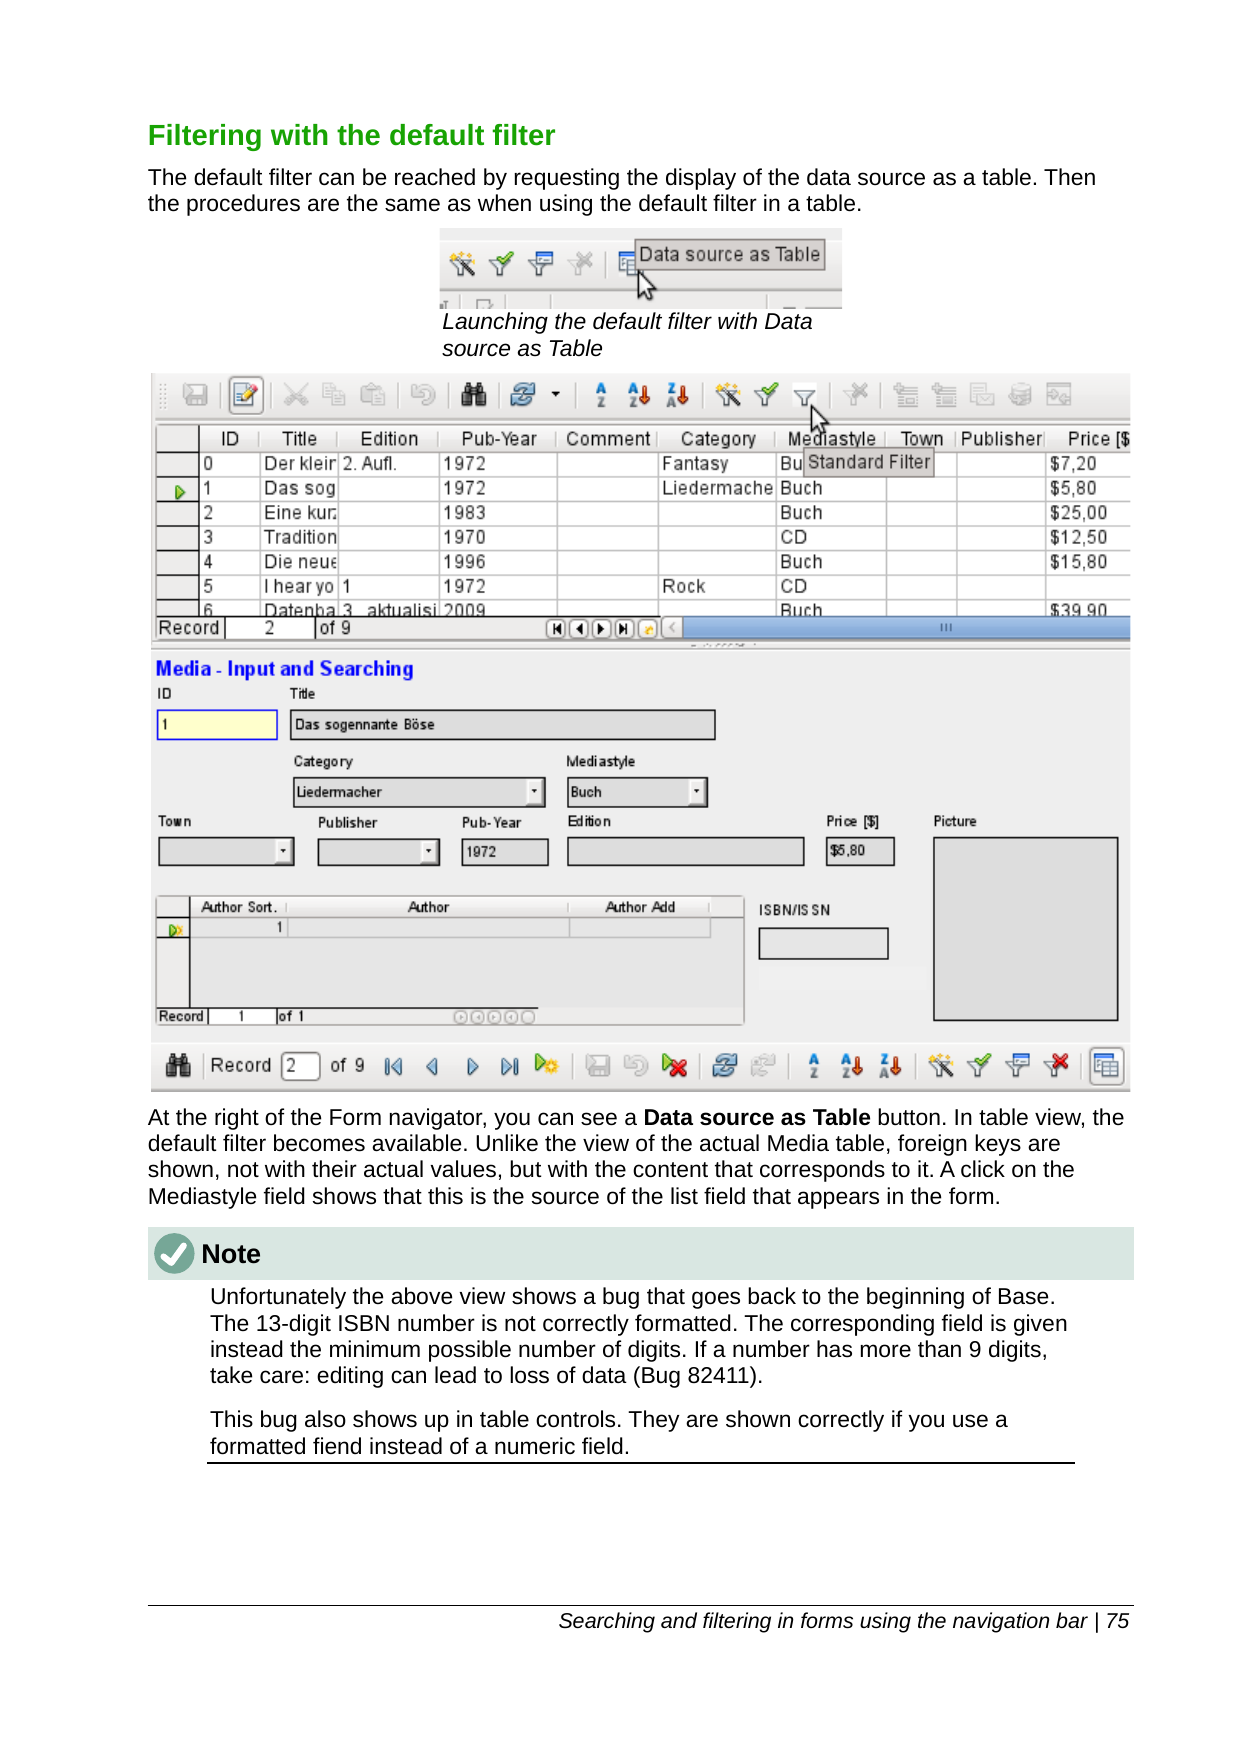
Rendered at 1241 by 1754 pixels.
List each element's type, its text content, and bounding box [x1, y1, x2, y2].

text Launching the default filter with Data source as Table [442, 309, 840, 361]
text At the right of the Form navigator, you can see a Data source as Table button. In table view, the default filter becomes available. Unlike the view of the actual Media table, foreign keys are shown, not with their actual values, but with the content that corresponds to it. A click on the Mediastyle field shows that this is the source of the list field that appears in the form. [148, 1103, 1134, 1209]
subtitle Note [148, 1227, 1134, 1280]
text Unfortunately the above view shows a bug that goes back to the beginning of Base. The 13-digit ISBN number is not correctly formatted. The corresponding field is given instead the minimum possible number of digits. If a number has more than 9 digits, take care: editing can lead to loss of data (Bug 82411). [207, 1280, 1075, 1388]
picture [151, 373, 1131, 1092]
text The default filter can be reached by requesting the display of the data source as a table. Then the procedures are the same as when using the default filter in a table. [148, 163, 1134, 216]
text This bug also shows up in table controls. They are shown correctly if you use a formatted fiend instead of a numeric field. [207, 1403, 1075, 1462]
picture [439, 228, 843, 309]
subtitle Filtering with the default filter [148, 118, 1134, 152]
